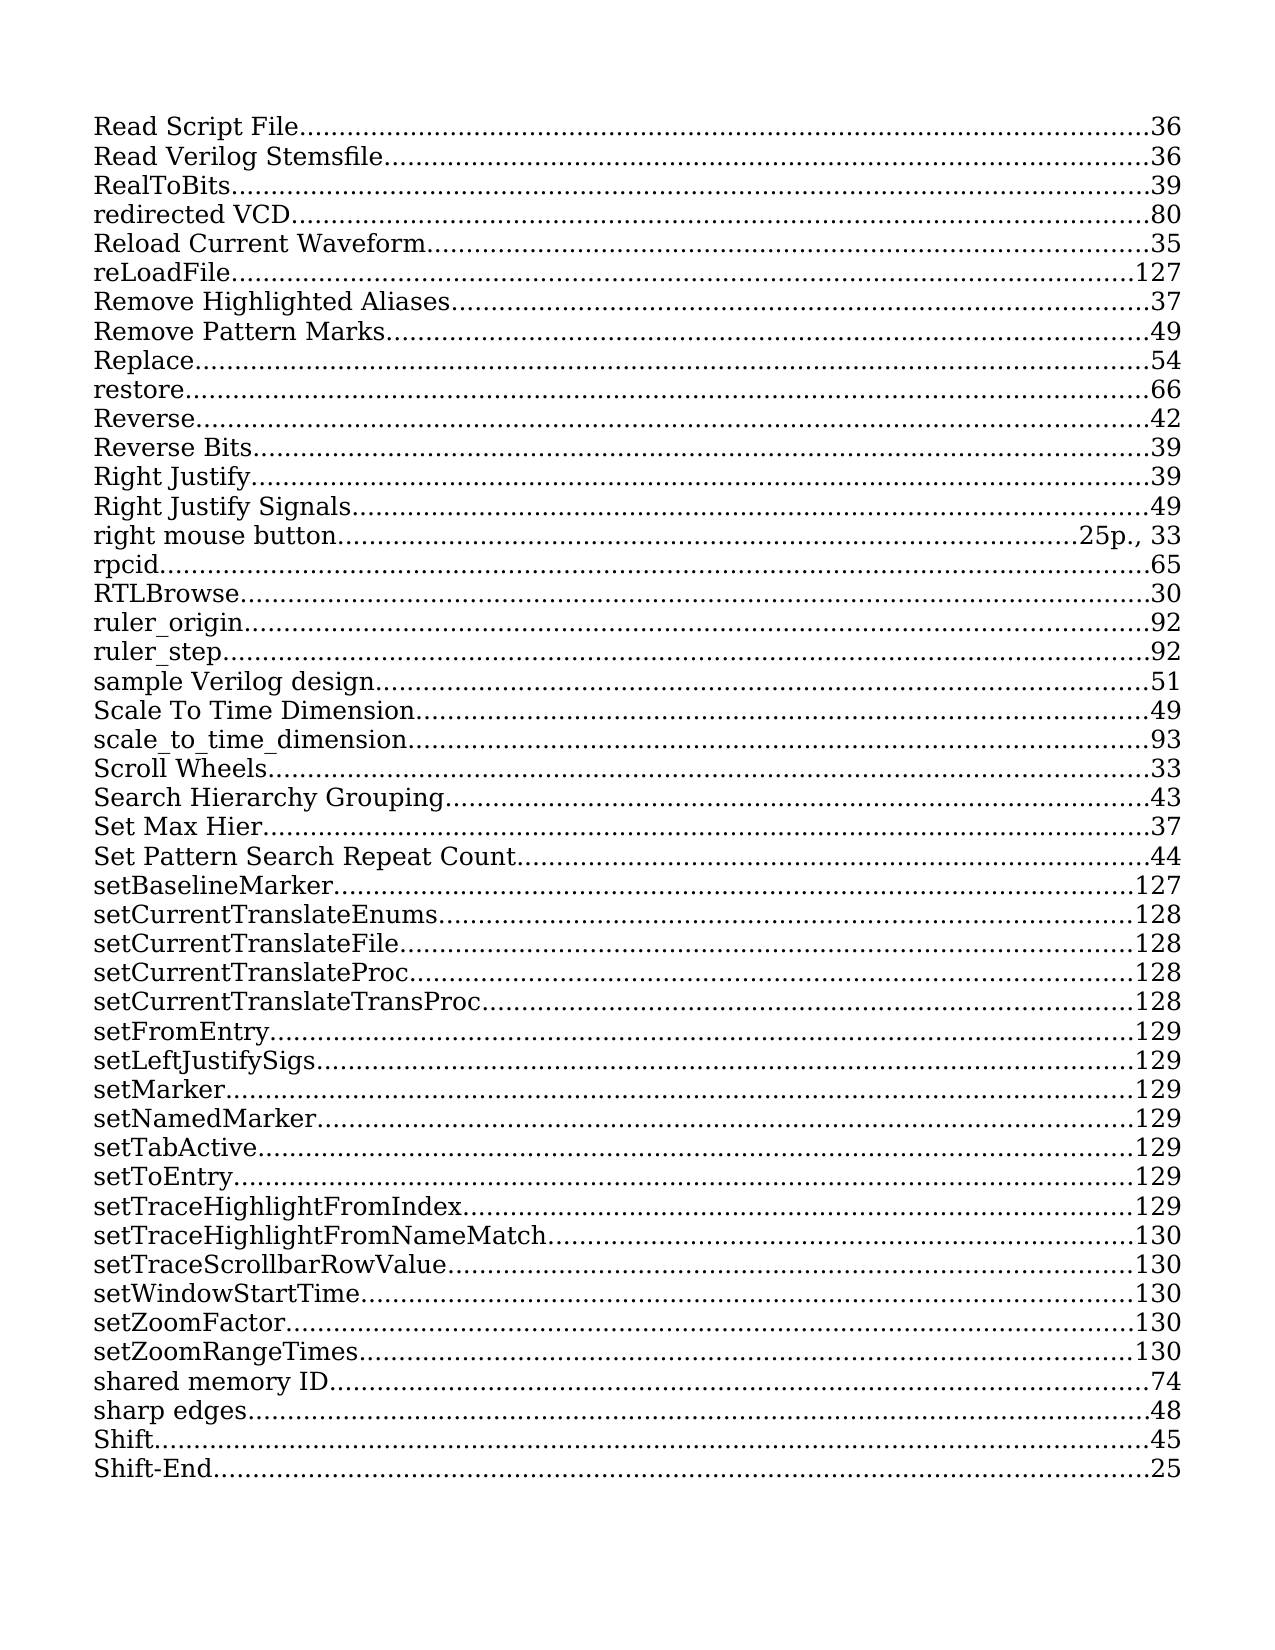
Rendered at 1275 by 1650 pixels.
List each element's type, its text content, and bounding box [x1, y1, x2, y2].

text setMarker 129 [93, 1075, 1182, 1104]
text setLeftJustifySigs 129 [93, 1046, 1182, 1075]
text restore 66 [93, 375, 1182, 404]
text setNamedMarker 129 [93, 1104, 1182, 1133]
text setCurrentTranslateProc 128 [93, 958, 1182, 987]
text sample Verilog design 51 [93, 667, 1182, 696]
text setBaselineMarker 127 [93, 871, 1182, 900]
text redirected VCD 80 [93, 200, 1182, 229]
text Read Script File 36 [93, 112, 1182, 142]
text Remove Pattern Marks 49 [93, 317, 1182, 346]
text Remove Highlighted Aliases 37 [93, 287, 1182, 317]
text setZoomFactor 130 [93, 1308, 1182, 1337]
text setTraceHighlightFromNameMatch 130 [93, 1221, 1182, 1250]
text Reload Current Waveform 35 [93, 229, 1182, 258]
text RealToBits 39 [93, 171, 1182, 200]
text rpcid 65 [93, 550, 1182, 579]
text shared memory ID 74 [93, 1367, 1182, 1396]
text setTraceScrollbarRowValue 130 [93, 1250, 1182, 1279]
text right mouse button 25p., 33 [93, 521, 1182, 550]
text setTabActive 129 [93, 1133, 1182, 1162]
text Right Justify 39 [93, 462, 1182, 492]
text ruler_origin 92 [93, 608, 1182, 637]
text setTraceHighlightFromIndex 129 [93, 1192, 1182, 1221]
text setToEntry 129 [93, 1162, 1182, 1192]
text setCurrentTranslateFile 128 [93, 929, 1182, 958]
text Right Justify Signals 49 [93, 492, 1182, 521]
text reLoadFile 127 [93, 258, 1182, 287]
text setCurrentTranslateEnums 128 [93, 900, 1182, 929]
text setCurrentTranslateTransProc 128 [93, 987, 1182, 1017]
text Reverse 42 [93, 404, 1182, 433]
text RTLBrowse 30 [93, 579, 1182, 608]
text Search Hierarchy Grouping 43 [93, 783, 1182, 812]
text Replace 54 [93, 346, 1182, 375]
text Reverse Bits 39 [93, 433, 1182, 462]
text Shift-End 25 [93, 1454, 1182, 1483]
text Set Pattern Search Repeat Count 44 [93, 842, 1182, 871]
text Scale To Time Dimension 49 [93, 696, 1182, 725]
text scale_to_time_dimension 93 [93, 725, 1182, 754]
text Set Max Hier 37 [93, 812, 1182, 842]
text sharp edges 48 [93, 1396, 1182, 1425]
text setFromEntry 129 [93, 1017, 1182, 1046]
text ruler_step 92 [93, 637, 1182, 667]
text setWindowStartTime 130 [93, 1279, 1182, 1308]
text setZoomRangeTimes 130 [93, 1337, 1182, 1367]
text Read Verilog Stemsfile 36 [93, 142, 1182, 171]
text Scroll Wheels 33 [93, 754, 1182, 783]
text Shift 45 [93, 1425, 1182, 1454]
